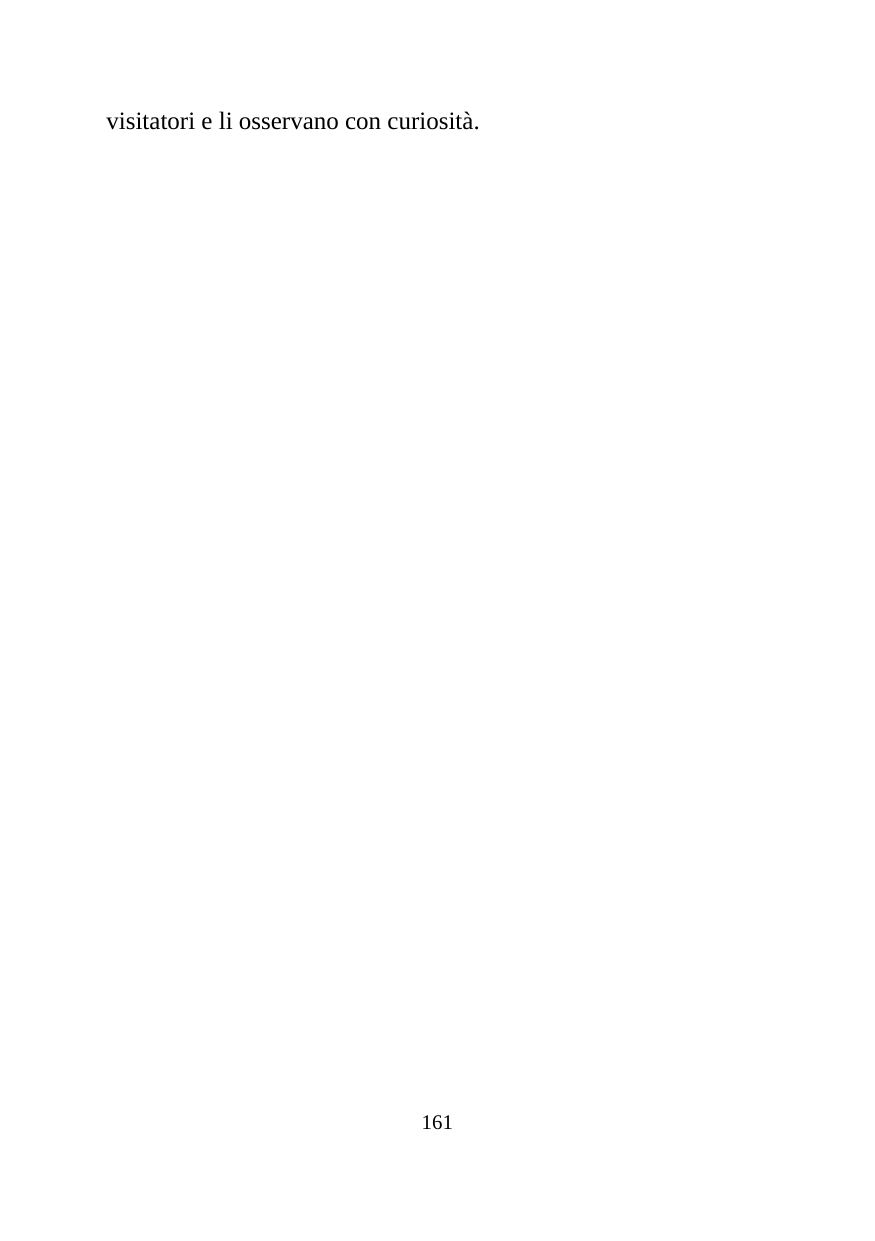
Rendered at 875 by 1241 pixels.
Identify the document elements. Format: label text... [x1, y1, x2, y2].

text visitatori e li osservano con curiosità. [106, 106, 768, 135]
